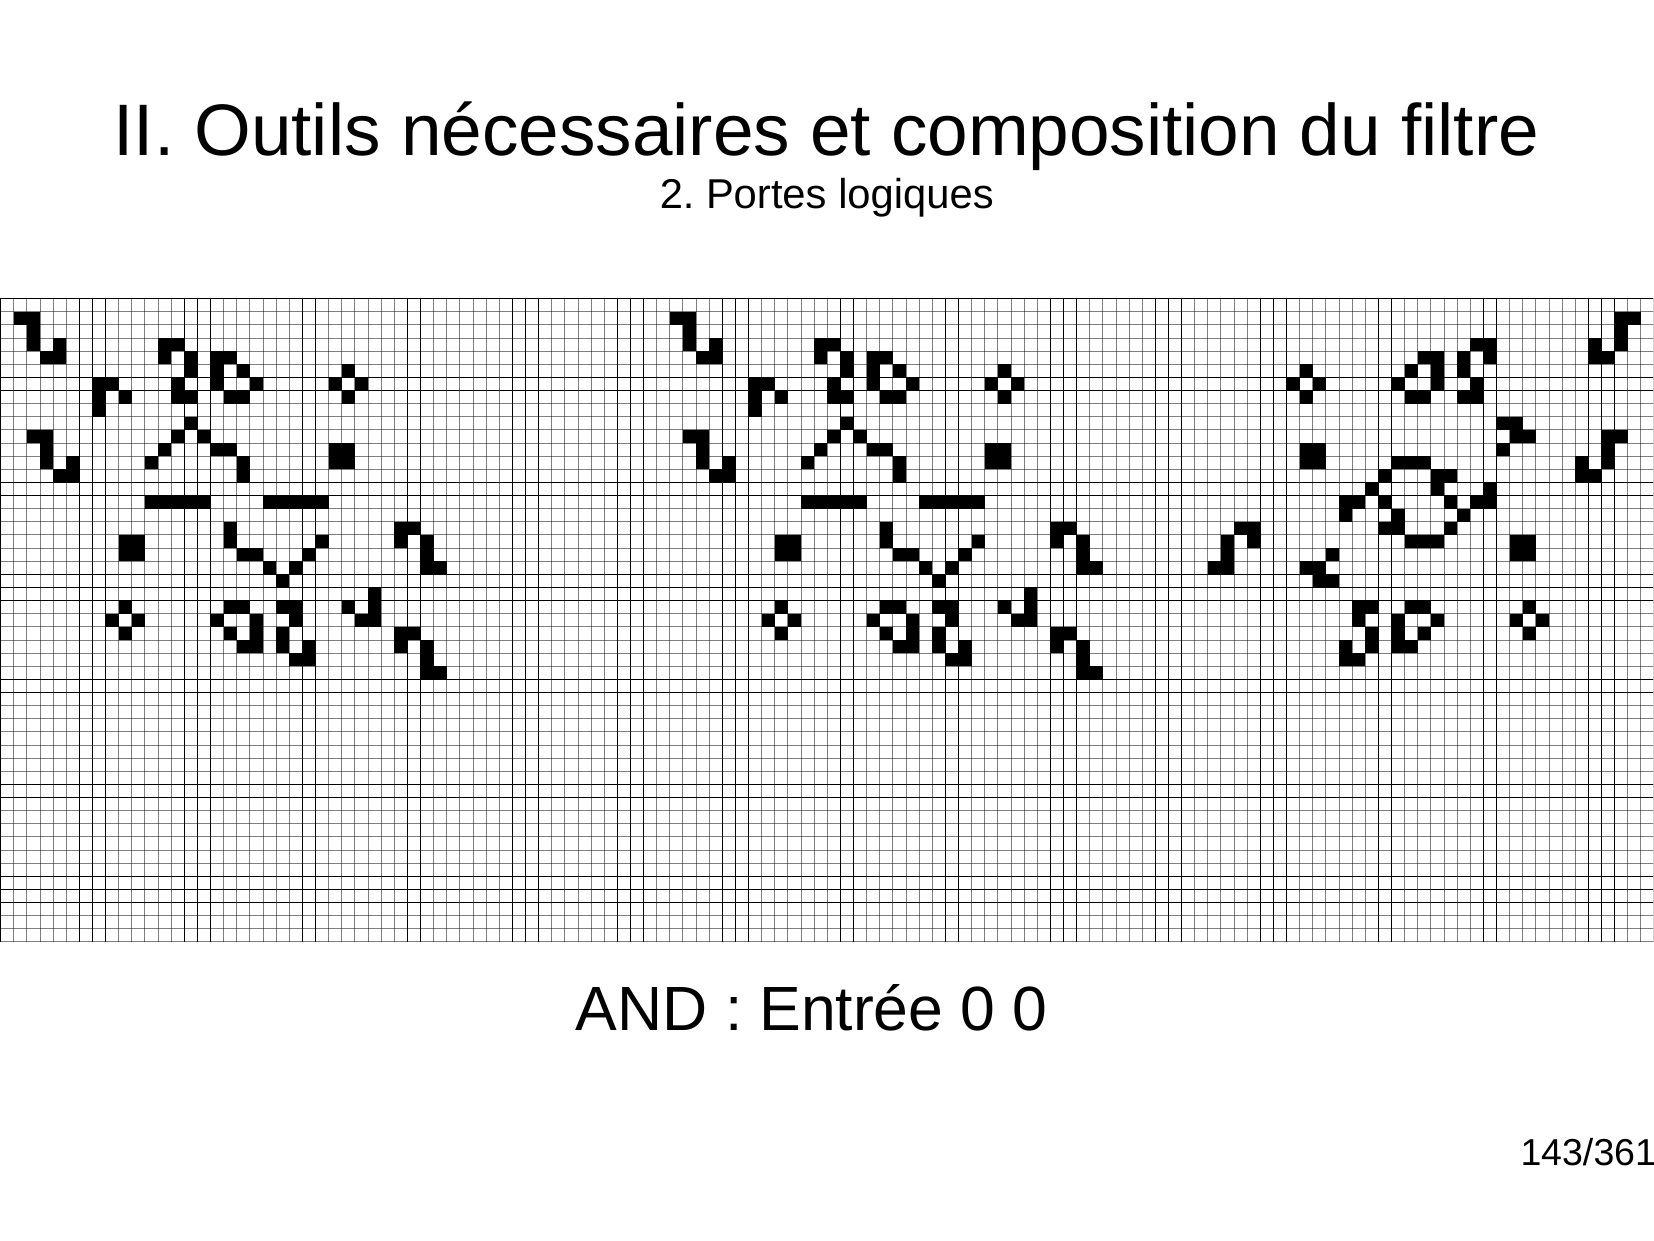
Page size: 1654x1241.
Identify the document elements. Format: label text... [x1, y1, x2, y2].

title II. Outils nécessaires et composition du filtre 2. Portes logiques [82, 49, 1571, 257]
text_box <number>/361 [1505, 1124, 1654, 1182]
text_box AND : Entrée 0 0 [561, 966, 1063, 1052]
picture [0, 298, 1654, 942]
